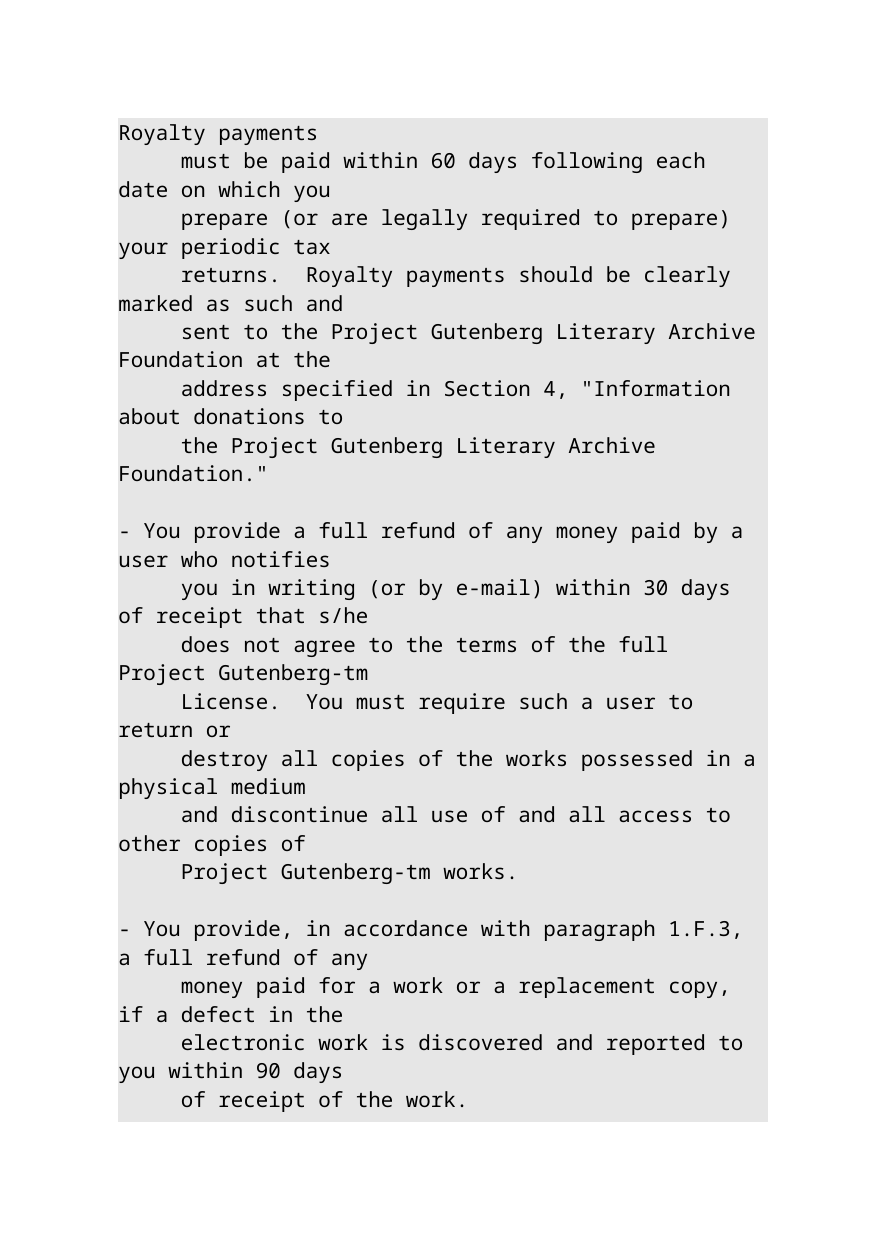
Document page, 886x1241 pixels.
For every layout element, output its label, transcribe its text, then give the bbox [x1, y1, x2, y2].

text sent to the Project Gutenberg Literary Archive Foundation at the [118, 317, 768, 374]
text electronic work is discovered and reported to you within 90 days [118, 1028, 768, 1085]
text destroy all copies of the works possessed in a physical medium [118, 744, 768, 801]
text does not agree to the terms of the full Project Gutenberg-tm [118, 630, 768, 687]
text must be paid within 60 days following each date on which you [118, 147, 768, 203]
text Royalty payments [118, 118, 768, 147]
text address specified in Section 4, "Information about donations to [118, 374, 768, 431]
text - You provide, in accordance with paragraph 1.F.3, a full refund of any [118, 914, 768, 971]
text you in writing (or by e-mail) within 30 days of receipt that s/he [118, 573, 768, 630]
text License. You must require such a user to return or [118, 687, 768, 744]
text - You provide a full refund of any money paid by a user who notifies [118, 516, 768, 573]
text of receipt of the work. [118, 1085, 768, 1113]
text prepare (or are legally required to prepare) your periodic tax [118, 203, 768, 260]
text the Project Gutenberg Literary Archive Foundation." [118, 431, 768, 488]
text returns. Royalty payments should be clearly marked as such and [118, 260, 768, 317]
text Project Gutenberg-tm works. [118, 857, 768, 886]
text and discontinue all use of and all access to other copies of [118, 801, 768, 857]
text money paid for a work or a replacement copy, if a defect in the [118, 971, 768, 1028]
